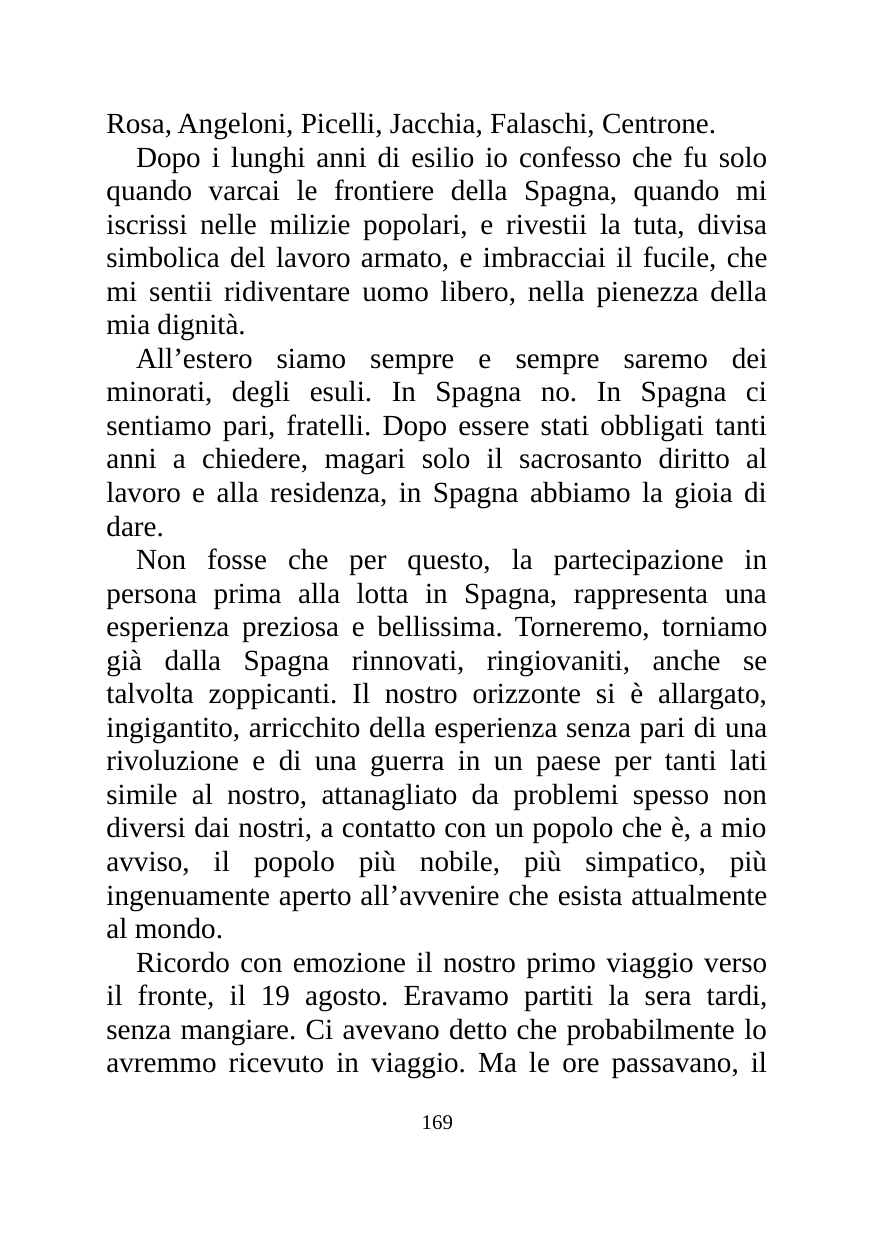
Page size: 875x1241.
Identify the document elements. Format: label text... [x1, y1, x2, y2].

text Dopo i lunghi anni di esilio io confesso che fu solo quando varcai le frontiere della Spagna, quando mi iscrissi nelle milizie popolari, e rivestii la tuta, divisa simbolica del lavoro armato, e imbracciai il fucile, che mi sentii ridiventare uomo libero, nella pienezza della mia dignità. [106, 140, 768, 341]
text Ricordo con emozione il nostro primo viaggio verso il fronte, il 19 agosto. Eravamo partiti la sera tardi, senza mangiare. Ci avevano detto che probabilmente lo avremmo ricevuto in viaggio. Ma le ore passavano, il [106, 945, 768, 1079]
text All’estero siamo sempre e sempre saremo dei minorati, degli esuli. In Spagna no. In Spagna ci sentiamo pari, fratelli. Dopo essere stati obbligati tanti anni a chiedere, magari solo il sacrosanto diritto al lavoro e alla residenza, in Spagna abbiamo la gioia di dare. [106, 341, 768, 542]
text Non fosse che per questo, la partecipazione in persona prima alla lotta in Spagna, rappresenta una esperienza preziosa e bellissima. Torneremo, torniamo già dalla Spagna rinnovati, ringiovaniti, anche se talvolta zoppicanti. Il nostro orizzonte si è allargato, ingigantito, arricchito della esperienza senza pari di una rivoluzione e di una guerra in un paese per tanti lati simile al nostro, attanagliato da problemi spesso non diversi dai nostri, a contatto con un popolo che è, a mio avviso, il popolo più nobile, più simpatico, più ingenuamente aperto all’avvenire che esista attualmente al mondo. [106, 542, 768, 945]
text Rosa, Angeloni, Picelli, Jacchia, Falaschi, Centrone. [106, 106, 768, 140]
